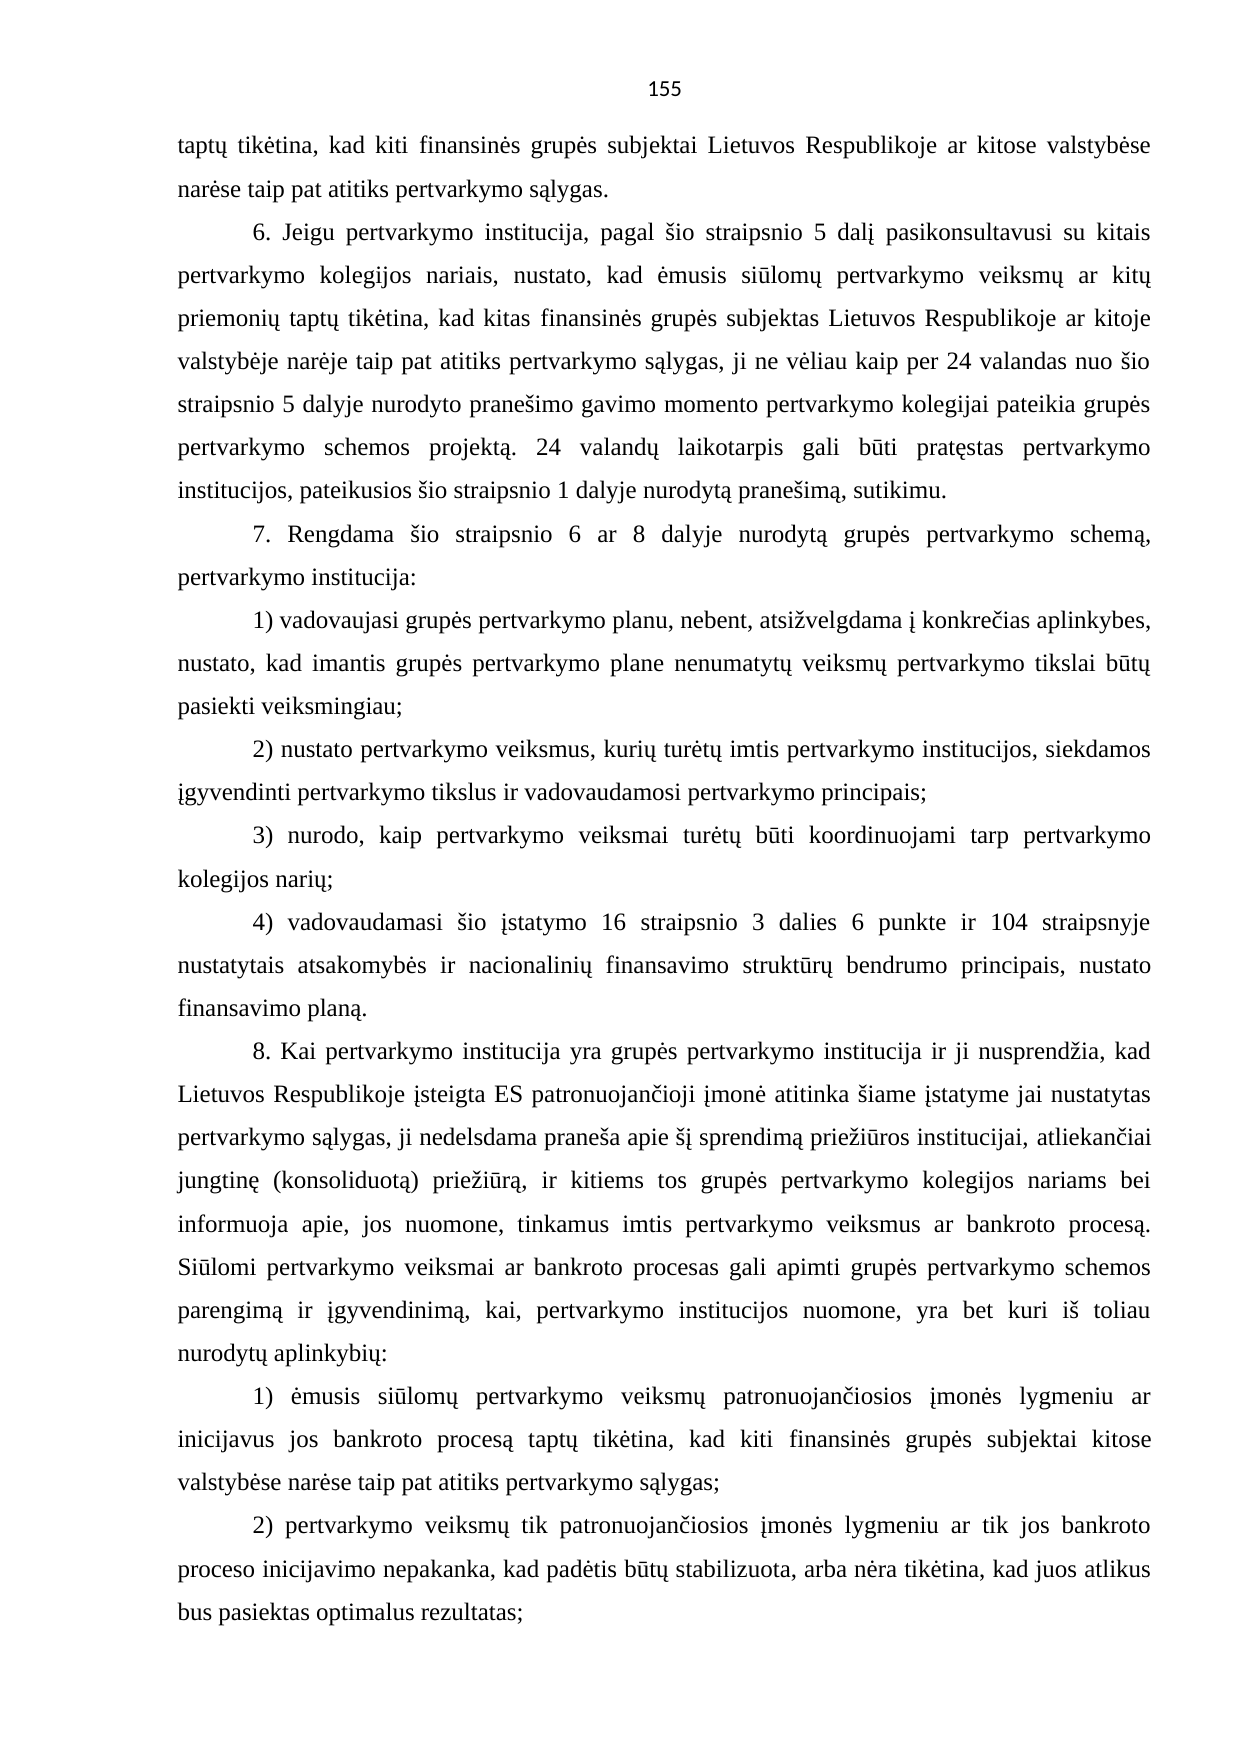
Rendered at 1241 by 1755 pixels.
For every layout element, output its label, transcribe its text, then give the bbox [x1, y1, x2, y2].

text 2) pertvarkymo veiksmų tik patronuojančiosios įmonės lygmeniu ar tik jos bankroto proceso inicijavimo nepakanka, kad padėtis būtų stabilizuota, arba nėra tikėtina, kad juos atlikus bus pasiektas optimalus rezultatas; [177, 1511, 1152, 1626]
text 4) vadovaudamasi šio įstatymo 16 straipsnio 3 dalies 6 punkte ir 104 straipsnyje nustatytais atsakomybės ir nacionalinių finansavimo struktūrų bendrumo principais, nustato finansavimo planą. [177, 907, 1152, 1022]
text 6. Jeigu pertvarkymo institucija, pagal šio straipsnio 5 dalį pasikonsultavusi su kitais pertvarkymo kolegijos nariais, nustato, kad ėmusis siūlomų pertvarkymo veiksmų ar kitų priemonių taptų tikėtina, kad kitas finansinės grupės subjektas Lietuvos Respublikoje ar kitoje valstybėje narėje taip pat atitiks pertvarkymo sąlygas, ji ne vėliau kaip per 24 valandas nuo šio straipsnio 5 dalyje nurodyto pranešimo gavimo momento pertvarkymo kolegijai pateikia grupės pertvarkymo schemos projektą. 24 valandų laikotarpis gali būti pratęstas pertvarkymo institucijos, pateikusios šio straipsnio 1 dalyje nurodytą pranešimą, sutikimu. [177, 217, 1152, 504]
text 2) nustato pertvarkymo veiksmus, kurių turėtų imtis pertvarkymo institucijos, siekdamos įgyvendinti pertvarkymo tikslus ir vadovaudamosi pertvarkymo principais; [177, 734, 1152, 806]
text 8. Kai pertvarkymo institucija yra grupės pertvarkymo institucija ir ji nusprendžia, kad Lietuvos Respublikoje įsteigta ES patronuojančioji įmonė atitinka šiame įstatyme jai nustatytas pertvarkymo sąlygas, ji nedelsdama praneša apie šį sprendimą priežiūros institucijai, atliekančiai jungtinę (konsoliduotą) priežiūrą, ir kitiems tos grupės pertvarkymo kolegijos nariams bei informuoja apie, jos nuomone, tinkamus imtis pertvarkymo veiksmus ar bankroto procesą. Siūlomi pertvarkymo veiksmai ar bankroto procesas gali apimti grupės pertvarkymo schemos parengimą ir įgyvendinimą, kai, pertvarkymo institucijos nuomone, yra bet kuri iš toliau nurodytų aplinkybių: [177, 1036, 1152, 1367]
text taptų tikėtina, kad kiti finansinės grupės subjektai Lietuvos Respublikoje ar kitose valstybėse narėse taip pat atitiks pertvarkymo sąlygas. [177, 131, 1152, 202]
text 1) vadovaujasi grupės pertvarkymo planu, nebent, atsižvelgdama į konkrečias aplinkybes, nustato, kad imantis grupės pertvarkymo plane nenumatytų veiksmų pertvarkymo tikslai būtų pasiekti veiksmingiau; [177, 605, 1152, 720]
text 3) nurodo, kaip pertvarkymo veiksmai turėtų būti koordinuojami tarp pertvarkymo kolegijos narių; [177, 821, 1152, 892]
text 7. Rengdama šio straipsnio 6 ar 8 dalyje nurodytą grupės pertvarkymo schemą, pertvarkymo institucija: [177, 519, 1152, 591]
text 1) ėmusis siūlomų pertvarkymo veiksmų patronuojančiosios įmonės lygmeniu ar inicijavus jos bankroto procesą taptų tikėtina, kad kiti finansinės grupės subjektai kitose valstybėse narėse taip pat atitiks pertvarkymo sąlygas; [177, 1381, 1152, 1496]
